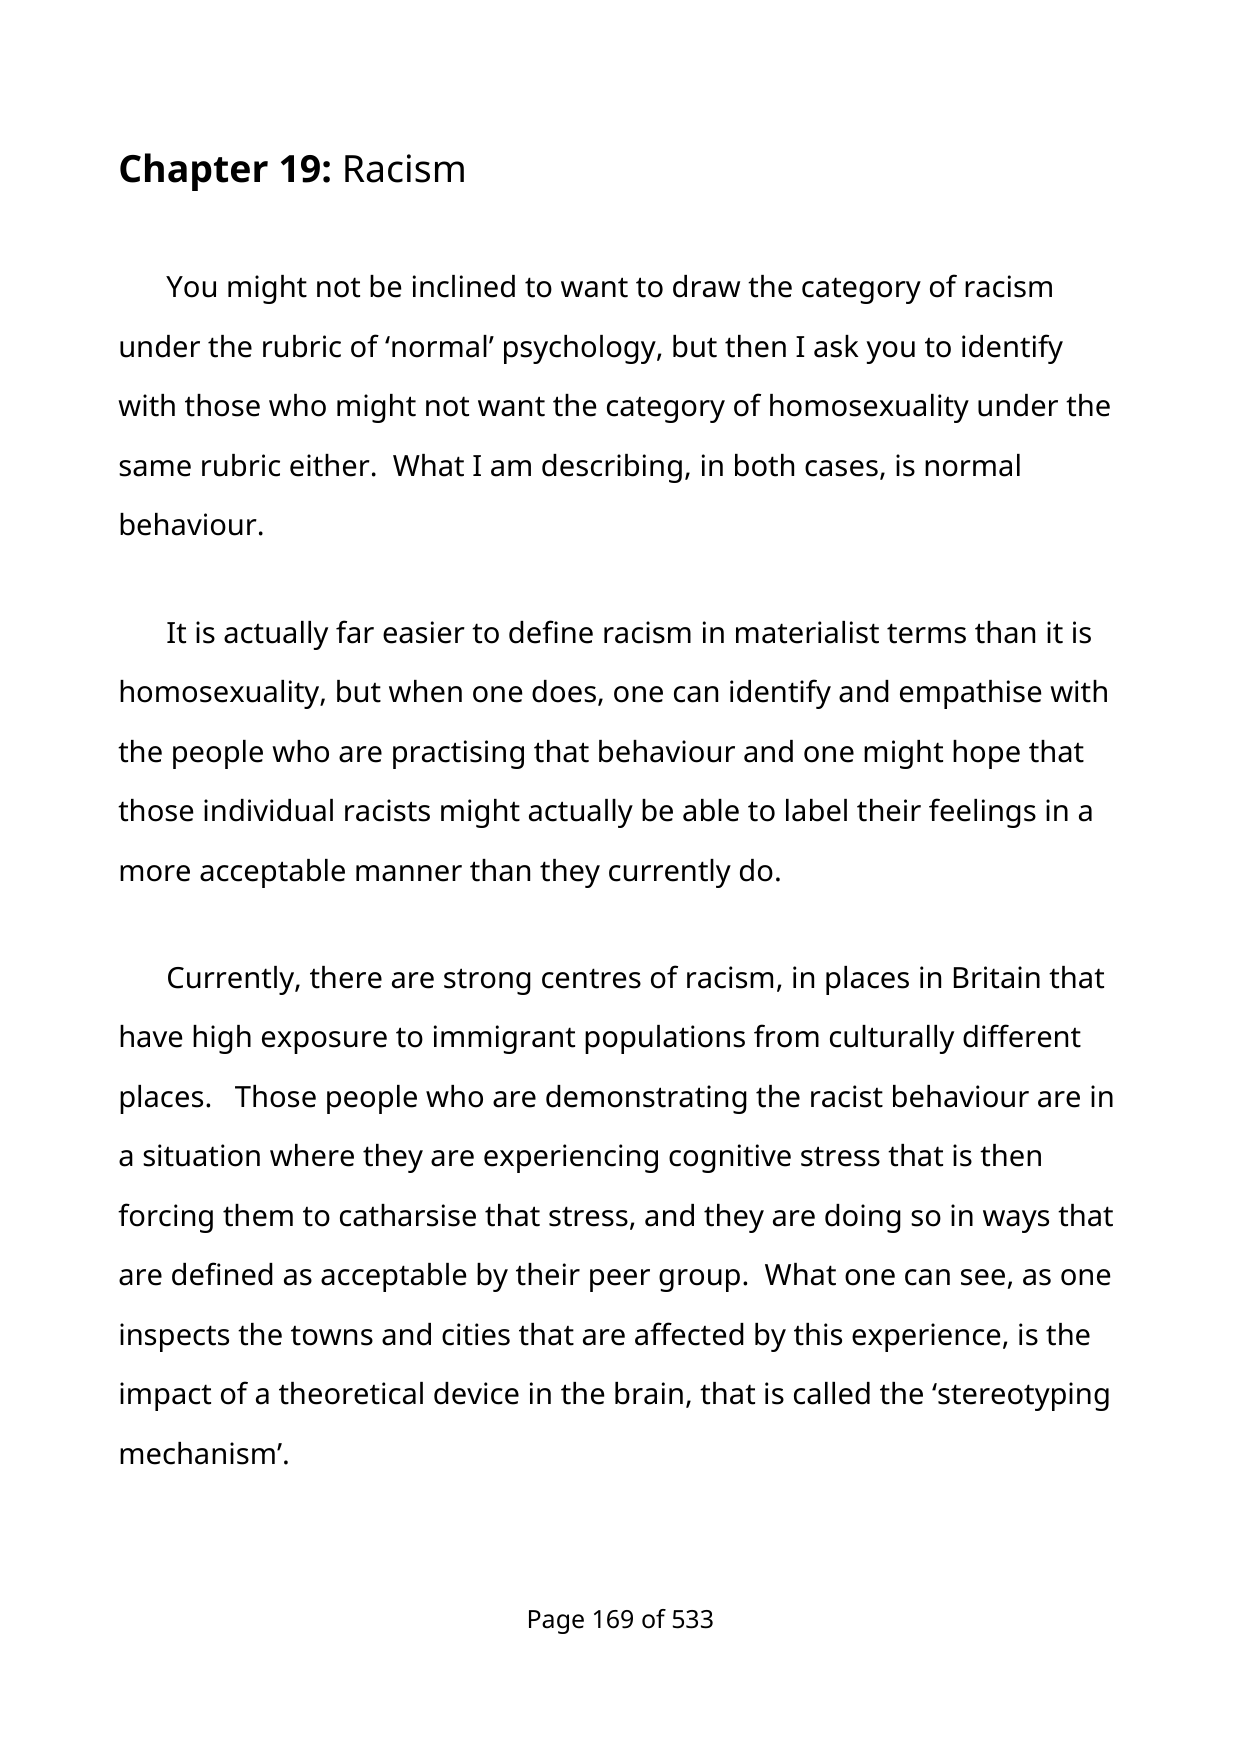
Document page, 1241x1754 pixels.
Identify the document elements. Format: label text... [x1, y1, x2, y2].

text Chapter 19: Racism [118, 142, 1122, 193]
text Currently, there are strong centres of racism, in places in Britain that have high exposure to immigrant populations from culturally different places. Those people who are demonstrating the racist behaviour are in a situation where they are experiencing cognitive stress that is then forcing them to catharsise that stress, and they are doing so in ways that are defined as acceptable by their peer group. What one can see, as one inspects the towns and cities that are affected by this experience, is the impact of a theoretical device in the brain, that is called the ‘stereotyping mechanism’. [118, 957, 1122, 1473]
text It is actually far easier to define racism in materialist terms than it is homosexuality, but when one does, one can identify and empathise with the people who are practising that behaviour and one might hope that those individual racists might actually be able to label their feelings in a more acceptable manner than they currently do. [118, 612, 1122, 889]
text You might not be inclined to want to draw the category of racism under the rubric of ‘normal’ psychology, but then I ask you to identify with those who might not want the category of homosexuality under the same rubric either. What I am describing, in both cases, is normal behaviour. [118, 267, 1122, 544]
